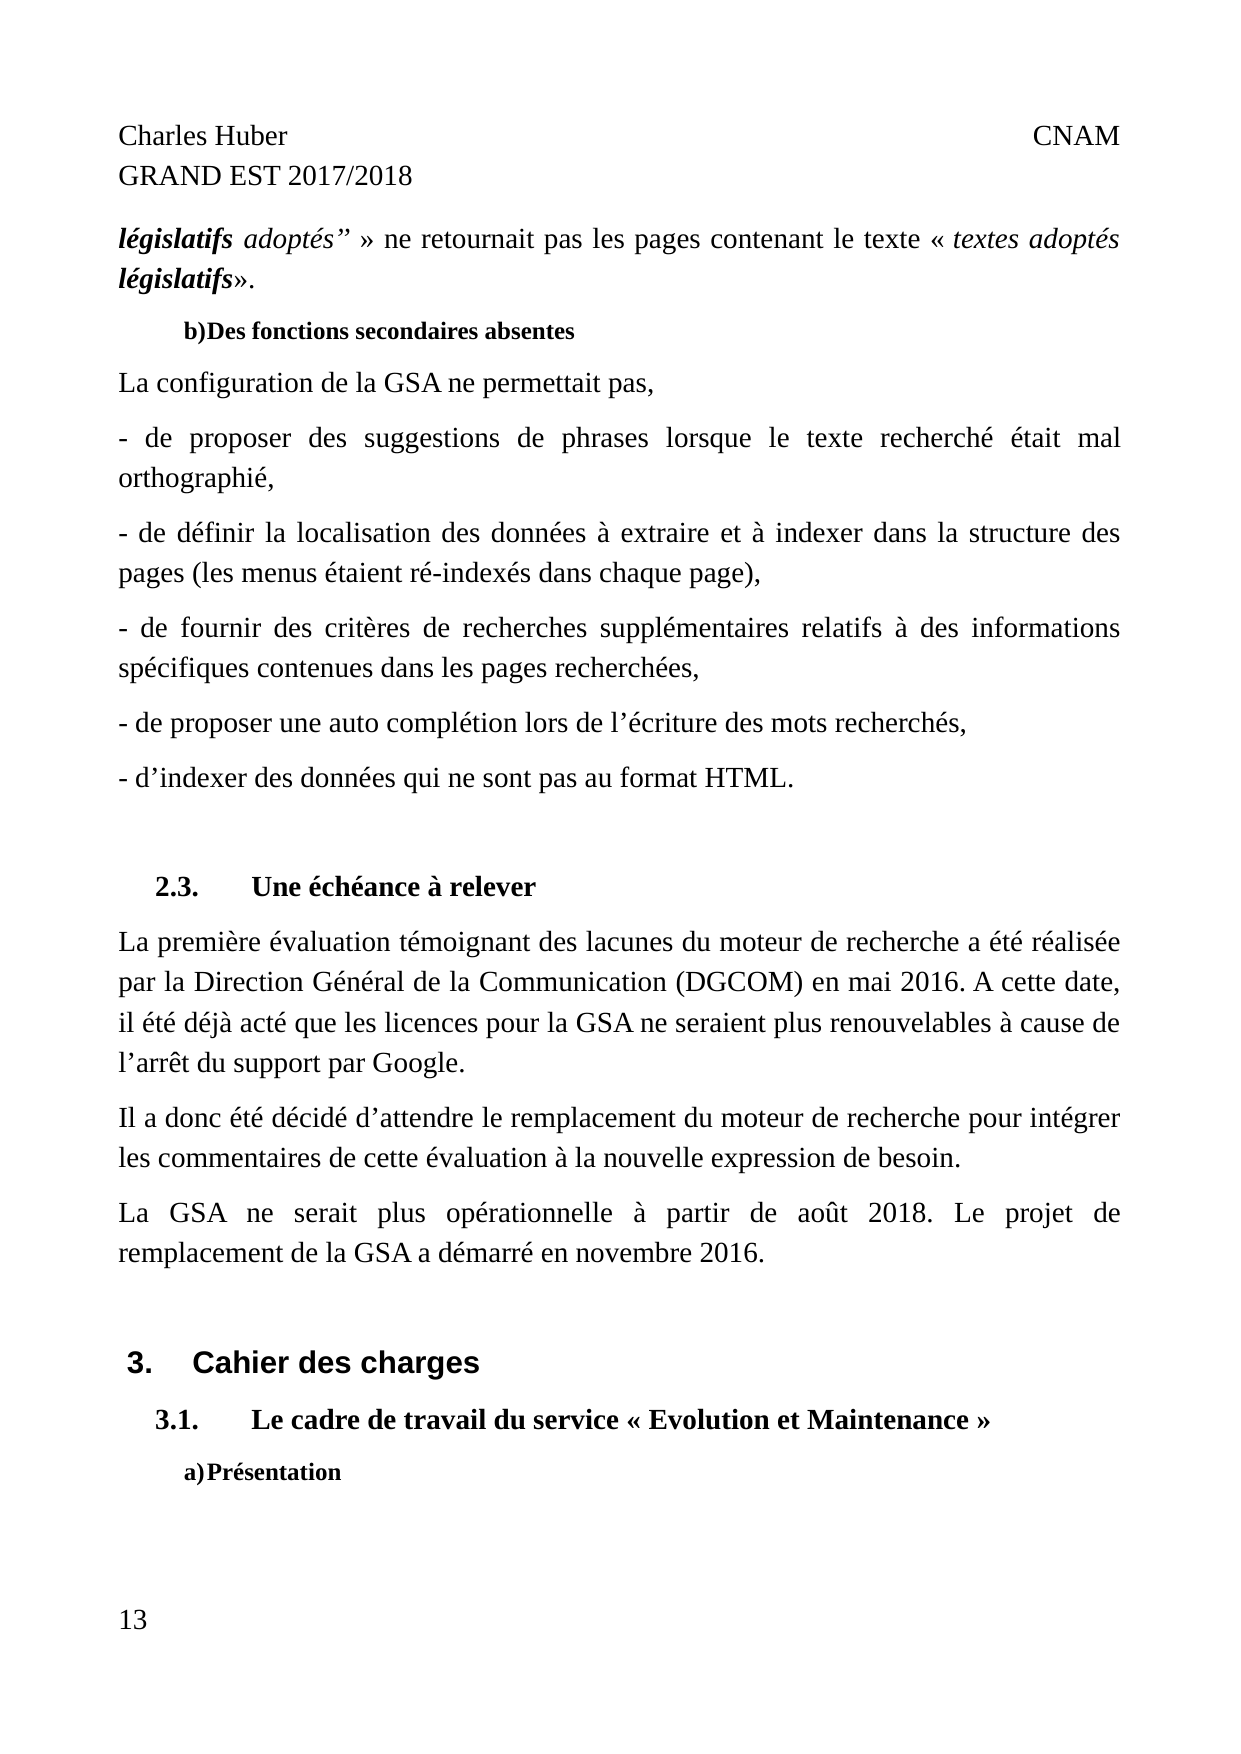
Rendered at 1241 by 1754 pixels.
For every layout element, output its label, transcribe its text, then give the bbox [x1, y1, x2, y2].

text La configuration de la GSA ne permettait pas, [118, 365, 1122, 399]
subtitle Une échéance à relever [148, 869, 1122, 903]
text La première évaluation témoignant des lacunes du moteur de recherche a été réalisée par la Direction Général de la Communication (DGCOM) en mai 2016. A cette date, il été déjà acté que les licences pour la GSA ne seraient plus renouvelables à cause de l’arrêt du support par Google. [118, 924, 1122, 1078]
text - de fournir des critères de recherches supplémentaires relatifs à des informations spécifiques contenues dans les pages recherchées, [118, 610, 1122, 684]
subtitle Présentation [177, 1457, 1122, 1486]
text La GSA ne serait plus opérationnelle à partir de août 2018. Le projet de remplacement de la GSA a démarré en novembre 2016. [118, 1195, 1122, 1268]
text - de proposer des suggestions de phrases lorsque le texte recherché était mal orthographié, [118, 420, 1122, 494]
subtitle Le cadre de travail du service « Evolution et Maintenance » [148, 1402, 1122, 1436]
text Il a donc été décidé d’attendre le remplacement du moteur de recherche pour intégrer les commentaires de cette évaluation à la nouvelle expression de besoin. [118, 1100, 1122, 1173]
text - de proposer une auto complétion lors de l’écriture des mots recherchés, [118, 705, 1122, 739]
subtitle Des fonctions secondaires absentes [177, 316, 1122, 345]
text - d’indexer des données qui ne sont pas au format HTML. [118, 760, 1122, 793]
text - de définir la localisation des données à extraire et à indexer dans la structure des pages (les menus étaient ré-indexés dans chaque page), [118, 515, 1122, 589]
text législatifs adoptés’’ » ne retournait pas les pages contenant le texte « textes adoptés législatifs». [118, 221, 1122, 295]
subtitle Cahier des charges [118, 1344, 1122, 1381]
